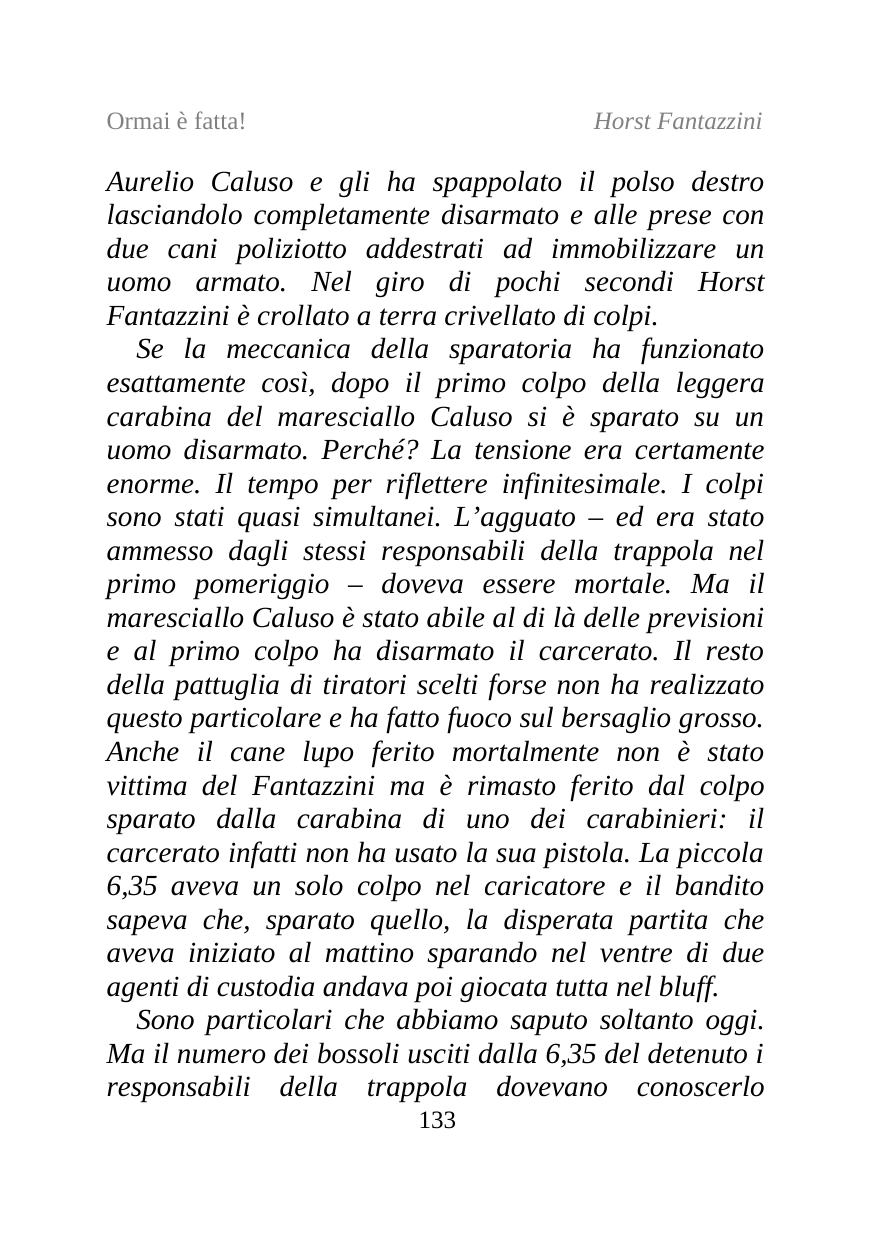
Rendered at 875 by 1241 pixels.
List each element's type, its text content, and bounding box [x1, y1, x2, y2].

text Aurelio Caluso e gli ha spappolato il polso destro lasciandolo completamente disarmato e alle prese con due cani poliziotto addestrati ad immobilizzare un uomo armato. Nel giro di pochi secondi Horst Fantazzini è crollato a terra crivellato di colpi. [106, 164, 768, 332]
text Sono particolari che abbiamo saputo soltanto oggi. Ma il numero dei bossoli usciti dalla 6,35 del detenuto i responsabili della trappola dovevano conoscerlo [106, 1002, 768, 1103]
text Se la meccanica della sparatoria ha funzionato esattamente così, dopo il primo colpo della leggera carabina del maresciallo Caluso si è sparato su un uomo disarmato. Perché? La tensione era certamente enorme. Il tempo per riflettere infinitesimale. I colpi sono stati quasi simultanei. L’agguato – ed era stato ammesso dagli stessi responsabili della trappola nel primo pomeriggio – doveva essere mortale. Ma il maresciallo Caluso è stato abile al di là delle previsioni e al primo colpo ha disarmato il carcerato. Il resto della pattuglia di tiratori scelti forse non ha realizzato questo particolare e ha fatto fuoco sul bersaglio grosso. Anche il cane lupo ferito mortalmente non è stato vittima del Fantazzini ma è rimasto ferito dal colpo sparato dalla carabina di uno dei carabinieri: il carcerato infatti non ha usato la sua pistola. La piccola 6,35 aveva un solo colpo nel caricatore e il bandito sapeva che, sparato quello, la disperata partita che aveva iniziato al mattino sparando nel ventre di due agenti di custodia andava poi giocata tutta nel bluff. [106, 332, 768, 1002]
